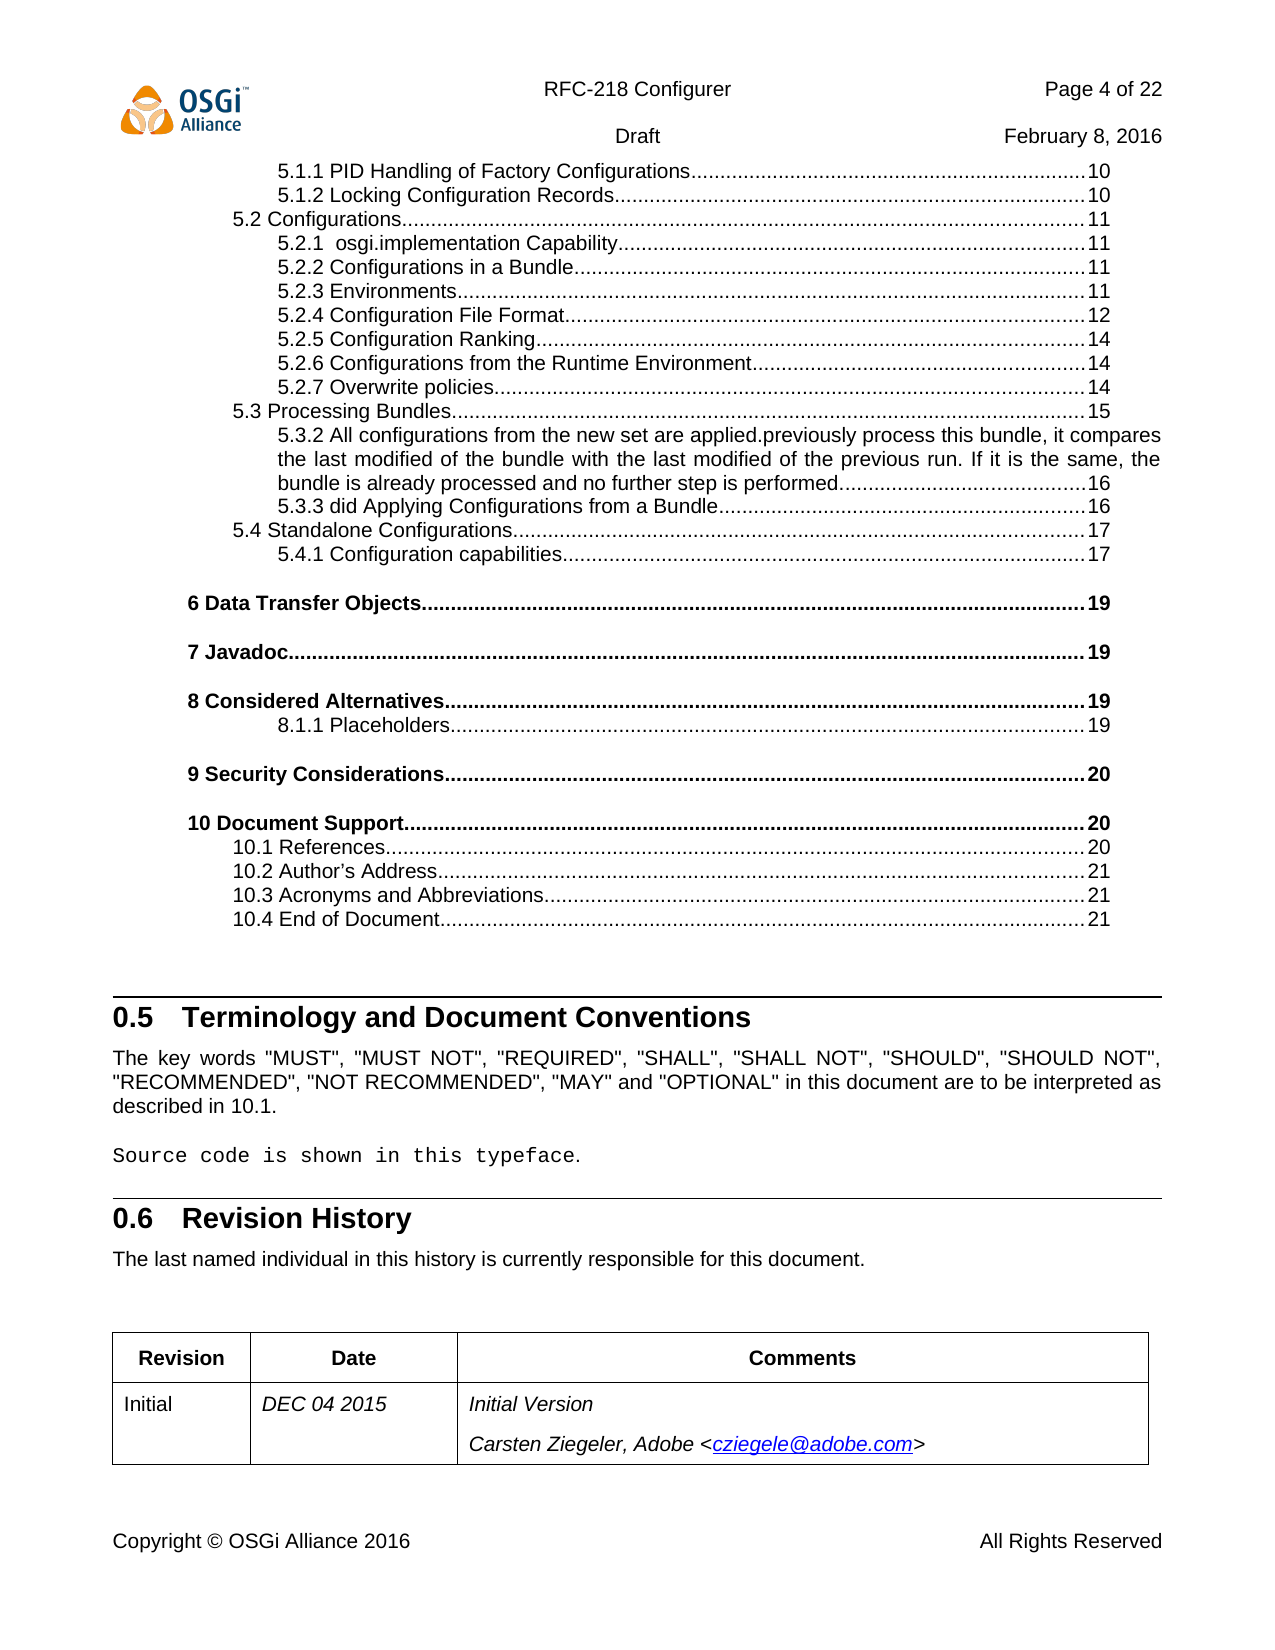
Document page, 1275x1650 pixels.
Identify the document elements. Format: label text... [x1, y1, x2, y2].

table_cell Initial [113, 1383, 250, 1464]
text 10.1 References 20 [232, 835, 1162, 859]
text 5.2.3 Environments 11 [277, 279, 1162, 303]
text The last named individual in this history is currently responsible for this document. [112, 1247, 1162, 1271]
text 7 Javadoc 19 [187, 640, 1162, 664]
text 10.2 Author’s Address 21 [232, 859, 1162, 883]
table_cell Initial Version Carsten Ziegeler, Adobe <cziegele@adobe.com> [458, 1383, 1148, 1464]
subtitle Terminology and Document Conventions [112, 997, 1162, 1033]
text 5.3.2 All configurations from the new set are applied.previously process this bundle, it compares the last modified of the bundle with the last modified of the previous run. If it is the same, the bundle is already processed and no further step is performed. 16 [277, 422, 1162, 494]
text 5.2.6 Configurations from the Runtime Environment 14 [277, 351, 1162, 374]
table_cell DEC 04 2015 [251, 1383, 457, 1464]
subtitle Revision History [112, 1199, 1162, 1234]
text 5.3 Processing Bundles 15 [232, 398, 1162, 422]
text 6 Data Transfer Objects 19 [187, 591, 1162, 615]
text 5.2.2 Configurations in a Bundle 11 [277, 255, 1162, 279]
text 10.3 Acronyms and Abbreviations 21 [232, 883, 1162, 907]
text 5.4 Standalone Configurations 17 [232, 518, 1162, 542]
text 10 Document Support 20 [187, 811, 1162, 835]
text 8 Considered Alternatives 19 [187, 689, 1162, 713]
text 8.1.1 Placeholders 19 [277, 713, 1162, 737]
text 5.2.5 Configuration Ranking 14 [277, 327, 1162, 351]
text 5.3.3 did Applying Configurations from a Bundle 16 [277, 494, 1162, 518]
text 5.2.1 osgi.implementation Capability 11 [277, 231, 1162, 255]
table_header Comments [458, 1333, 1148, 1382]
text 5.2 Configurations 11 [232, 207, 1162, 231]
text The key words "MUST", "MUST NOT", "REQUIRED", "SHALL", "SHALL NOT", "SHOULD", "SHOULD NOT", "RECOMMENDED", "NOT RECOMMENDED", "MAY" and "OPTIONAL" in this document are to be interpreted as described in 1. [112, 1046, 1162, 1117]
text 5.1.2 Locking Configuration Records 10 [277, 183, 1162, 207]
table_header Date [251, 1333, 457, 1382]
text 10.4 End of Document 21 [232, 907, 1162, 931]
text 5.4.1 Configuration capabilities 17 [277, 542, 1162, 566]
picture [113, 78, 257, 142]
text 5.2.4 Configuration File Format 12 [277, 303, 1162, 327]
table_header Revision [113, 1333, 250, 1382]
text 9 Security Considerations 20 [187, 762, 1162, 786]
text 5.2.7 Overwrite policies 14 [277, 374, 1162, 398]
text Source code is shown in this typeface. [112, 1142, 1162, 1168]
text 5.1.1 PID Handling of Factory Configurations 10 [277, 159, 1162, 183]
